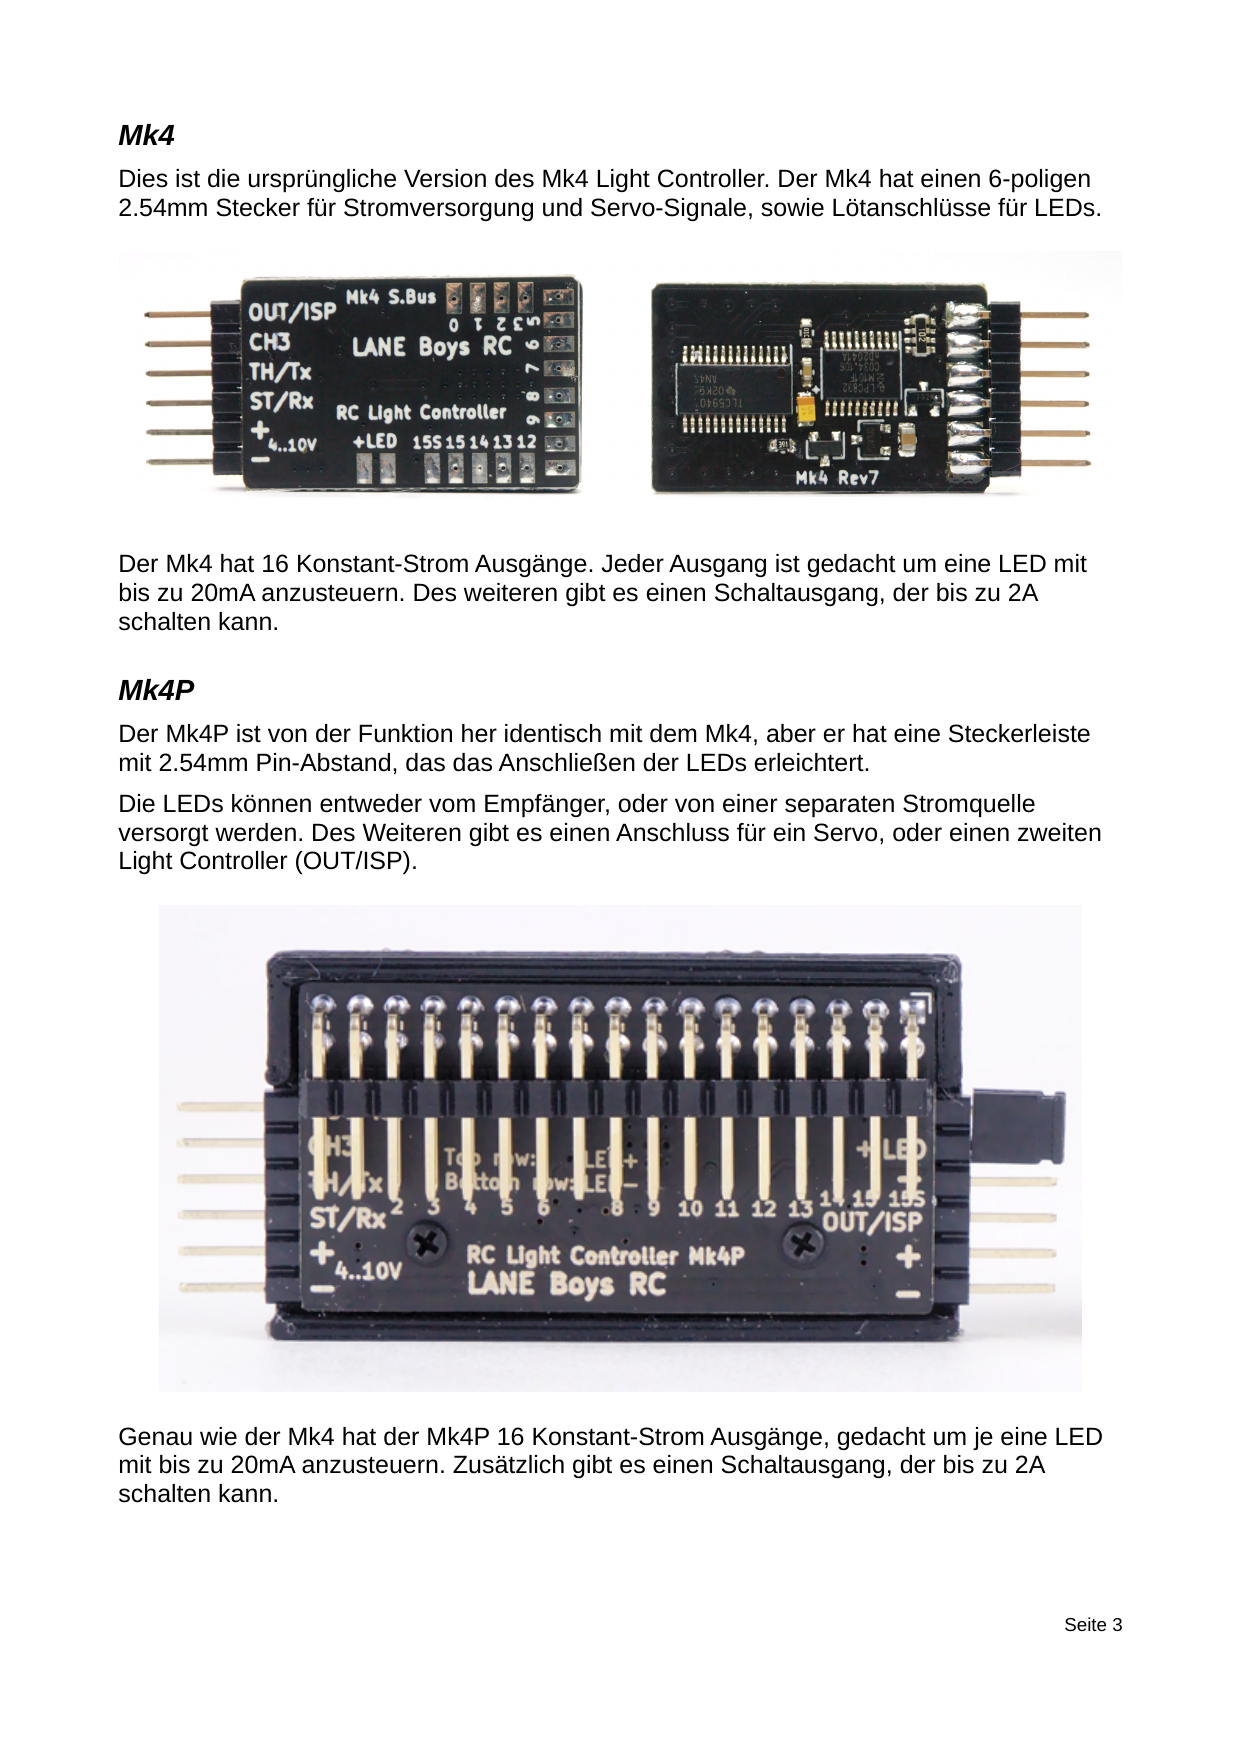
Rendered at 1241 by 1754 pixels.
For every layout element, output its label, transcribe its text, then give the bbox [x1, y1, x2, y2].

subtitle Mk4 [118, 118, 1122, 152]
picture [118, 251, 1123, 519]
text Der Mk4P ist von der Funktion her identisch mit dem Mk4, aber er hat eine Steckerleiste mit 2.54mm Pin-Abstand, das das Anschließen der LEDs erleichtert. [118, 719, 1122, 776]
text Genau wie der Mk4 hat der Mk4P 16 Konstant-Strom Ausgänge, gedacht um je eine LED mit bis zu 20mA anzusteuern. Zusätzlich gibt es einen Schaltausgang, der bis zu 2A schalten kann. [118, 1421, 1122, 1508]
text Der Mk4 hat 16 Konstant-Strom Ausgänge. Jeder Ausgang ist gedacht um eine LED mit bis zu 20mA anzusteuern. Des weiteren gibt es einen Schaltausgang, der bis zu 2A schalten kann. [118, 549, 1122, 635]
text Die LEDs können entweder vom Empfänger, oder von einer separaten Stromquelle versorgt werden. Des Weiteren gibt es einen Anschluss für ein Servo, oder einen zweiten Light Controller (OUT/ISP). [118, 789, 1122, 875]
picture [158, 905, 1082, 1392]
text Dies ist die ursprüngliche Version des Mk4 Light Controller. Der Mk4 hat einen 6-poligen 2.54mm Stecker für Stromversorgung und Servo-Signale, sowie Lötanschlüsse für LEDs. [118, 164, 1122, 222]
subtitle Mk4P [118, 673, 1122, 706]
